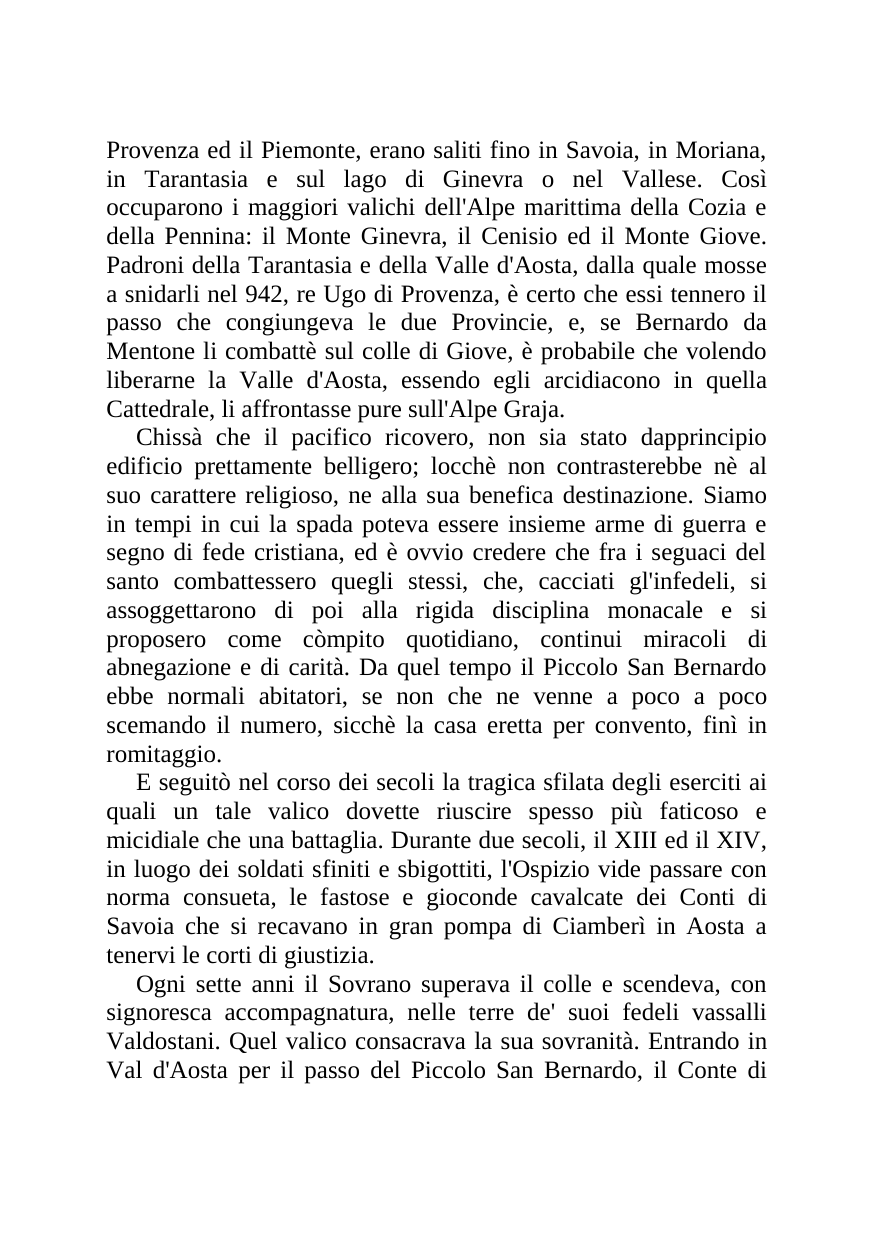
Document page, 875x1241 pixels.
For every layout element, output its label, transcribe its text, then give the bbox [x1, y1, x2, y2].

text E seguitò nel corso dei secoli la tragica sfilata degli eserciti ai quali un tale valico dovette riuscire spesso più faticoso e micidiale che una battaglia. Durante due secoli, il XIII ed il XIV, in luogo dei soldati sfiniti e sbigottiti, l'Ospizio vide passare con norma consueta, le fastose e gioconde cavalcate dei Conti di Savoia che si recavano in gran pompa di Ciamberì in Aosta a tenervi le corti di giustizia. [106, 767, 768, 969]
text Chissà che il pacifico ricovero, non sia stato dapprincipio edificio prettamente belligero; locchè non contrasterebbe nè al suo carattere religioso, ne alla sua benefica destinazione. Siamo in tempi in cui la spada poteva essere insieme arme di guerra e segno di fede cristiana, ed è ovvio credere che fra i seguaci del santo combattessero quegli stessi, che, cacciati gl'infedeli, si assoggettarono di poi alla rigida disciplina monacale e si proposero come còmpito quotidiano, continui miracoli di abnegazione e di carità. Da quel tempo il Piccolo San Bernardo ebbe normali abitatori, se non che ne venne a poco a poco scemando il numero, sicchè la casa eretta per convento, finì in romitaggio. [106, 422, 768, 767]
text Ogni sette anni il Sovrano superava il colle e scendeva, con signoresca accompagnatura, nelle terre de' suoi fedeli vassalli Valdostani. Quel valico consacrava la sua sovranità. Entrando in Val d'Aosta per il passo del Piccolo San Bernardo, il Conte di [106, 969, 768, 1084]
text Provenza ed il Piemonte, erano saliti fino in Savoia, in Moriana, in Tarantasia e sul lago di Ginevra o nel Vallese. Così occuparono i maggiori valichi dell'Alpe marittima della Cozia e della Pennina: il Monte Ginevra, il Cenisio ed il Monte Giove. Padroni della Tarantasia e della Valle d'Aosta, dalla quale mosse a snidarli nel 942, re Ugo di Provenza, è certo che essi tennero il passo che congiungeva le due Provincie, e, se Bernardo da Mentone li combattè sul colle di Giove, è probabile che volendo liberarne la Valle d'Aosta, essendo egli arcidiacono in quella Cattedrale, li affrontasse pure sull'Alpe Graja. [106, 135, 768, 422]
